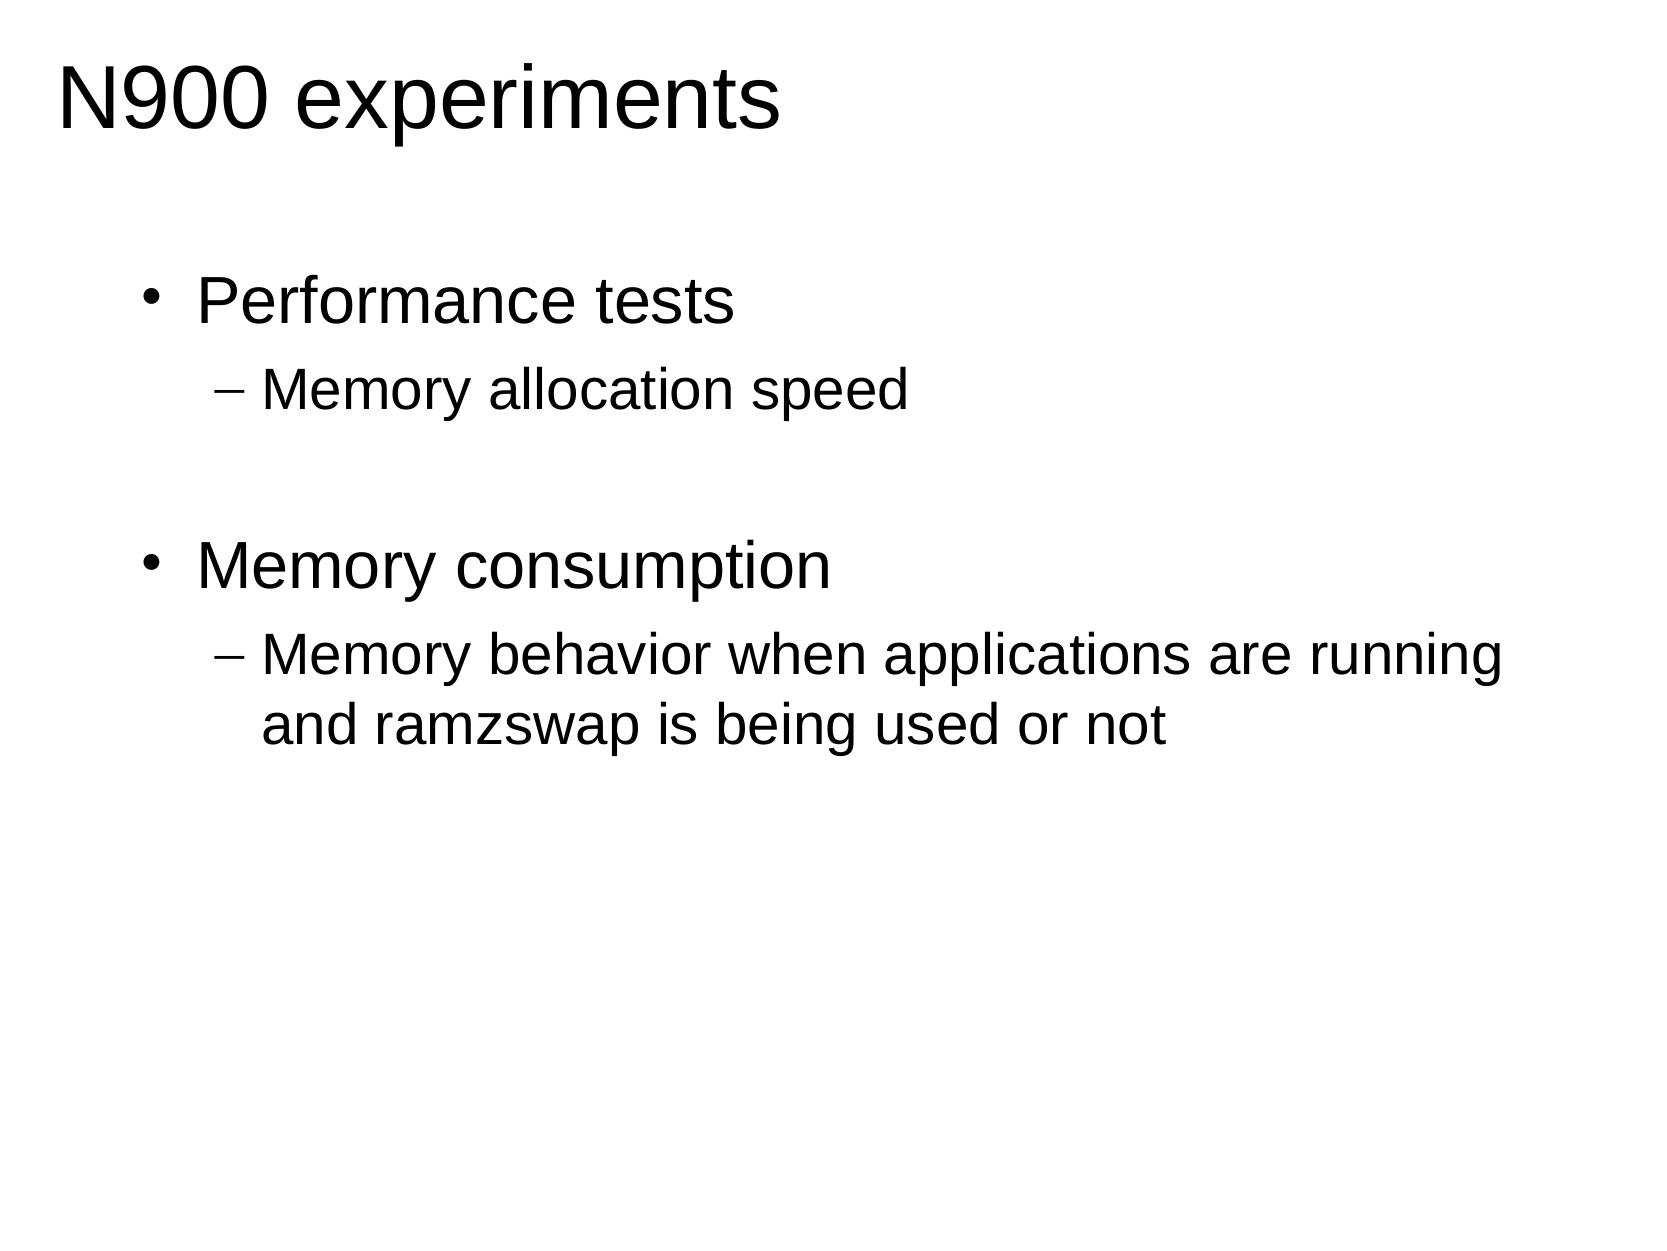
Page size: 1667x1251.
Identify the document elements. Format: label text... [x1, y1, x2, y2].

title N900 experiments [41, 0, 1459, 197]
list Performance tests Memory allocation speed Memory consumption Memory behavior when applications are running and ramzswap is being used or not [124, 248, 1542, 1163]
